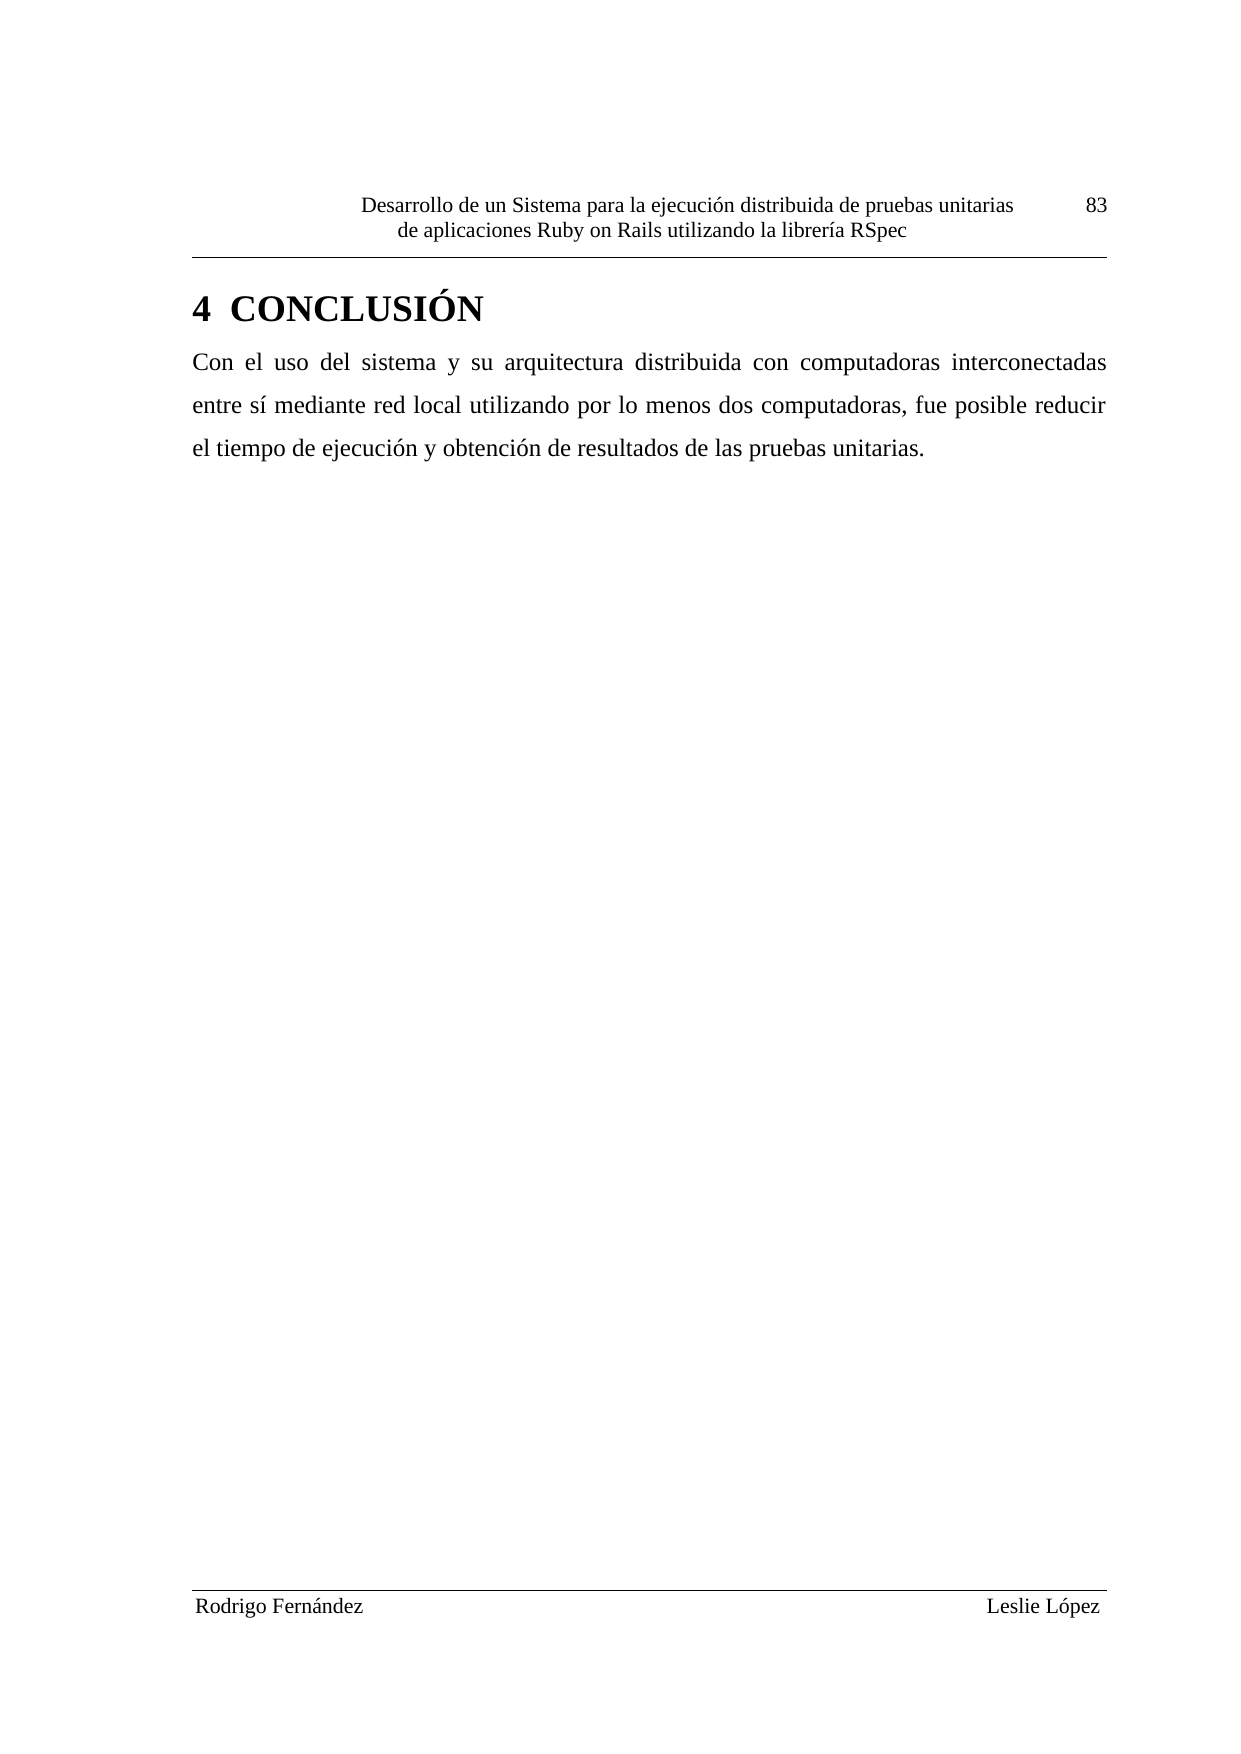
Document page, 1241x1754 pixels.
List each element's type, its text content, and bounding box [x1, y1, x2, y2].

text Con el uso del sistema y su arquitectura distribuida con computadoras interconectadas entre sí mediante red local utilizando por lo menos dos computadoras, fue posible reducir el tiempo de ejecución y obtención de resultados de las pruebas unitarias. [192, 347, 1107, 462]
subtitle Conclusión [192, 286, 1107, 329]
